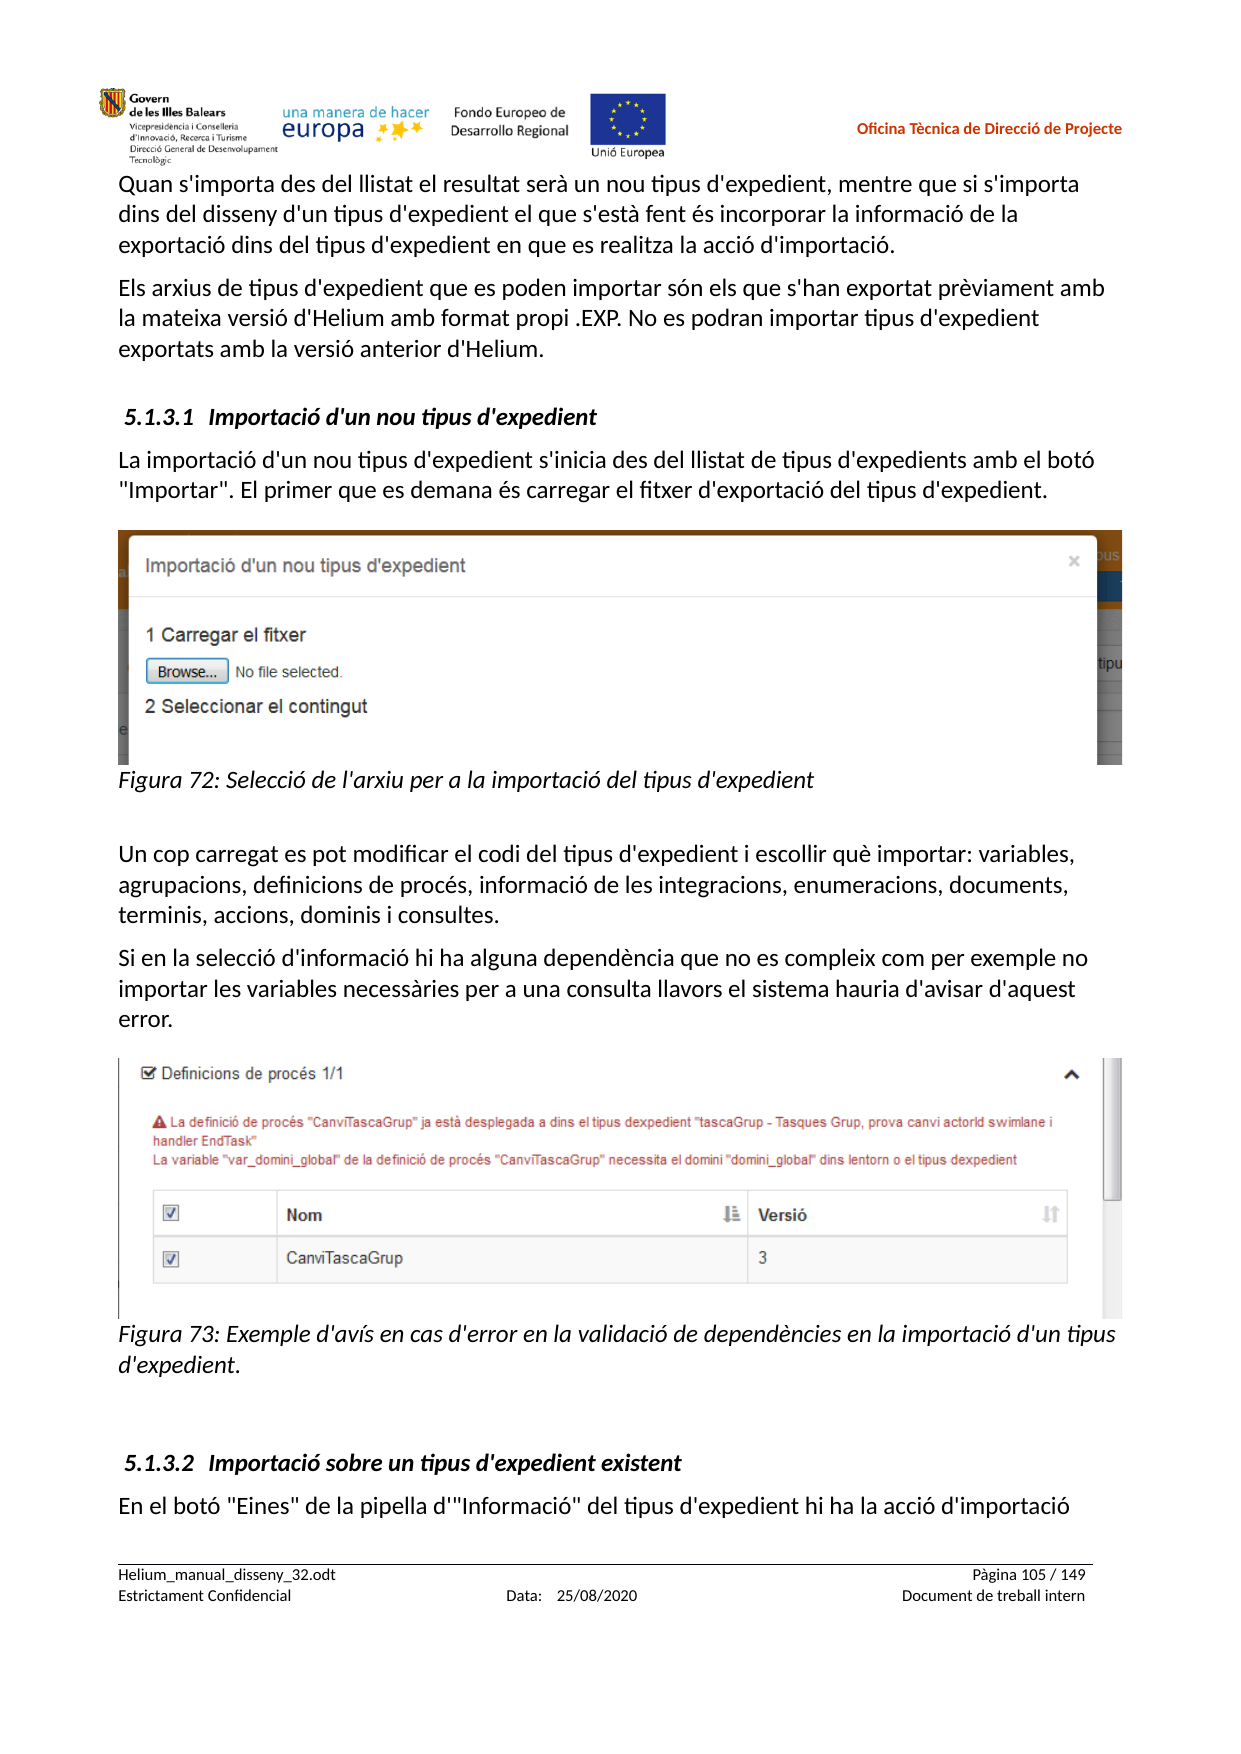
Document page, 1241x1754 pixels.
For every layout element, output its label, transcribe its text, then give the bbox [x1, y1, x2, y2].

subtitle Importació d'un nou tipus d'expedient [118, 401, 1122, 431]
text En el botó "Eines" de la pipella d'"Informació" del tipus d'expedient hi ha la acció d'importació [118, 1490, 1122, 1521]
text La importació d'un nou tipus d'expedient s'inicia des del llistat de tipus d'expedients amb el botó "Importar". El primer que es demana és carregar el fitxer d'exportació del tipus d'expedient. [118, 444, 1122, 505]
text Figura 73: Exemple d'avís en cas d'error en la validació de dependències en la importació d'un tipus d'expedient. [118, 1319, 1122, 1379]
text Si en la selecció d'informació hi ha alguna dependència que no es compleix com per exemple no importar les variables necessàries per a una consulta llavors el sistema hauria d'avisar d'aquest error. [118, 942, 1122, 1034]
subtitle Importació sobre un tipus d'expedient existent [118, 1447, 1122, 1478]
picture [99, 87, 668, 166]
picture [118, 530, 1123, 765]
picture [118, 1058, 1123, 1319]
text Figura 72: Selecció de l'arxiu per a la importació del tipus d'expedient [118, 765, 1122, 795]
text Un cop carregat es pot modificar el codi del tipus d'expedient i escollir què importar: variables, agrupacions, definicions de procés, informació de les integracions, enumeracions, documents, terminis, accions, dominis i consultes. [118, 838, 1122, 930]
text Els arxius de tipus d'expedient que es poden importar són els que s'han exportat prèviament amb la mateixa versió d'Helium amb format propi .EXP. No es podran importar tipus d'expedient exportats amb la versió anterior d'Helium. [118, 272, 1122, 363]
text Quan s'importa des del llistat el resultat serà un nou tipus d'expedient, mentre que si s'importa dins del disseny d'un tipus d'expedient el que s'està fent és incorporar la informació de la exportació dins del tipus d'expedient en que es realitza la acció d'importació. [118, 168, 1122, 259]
